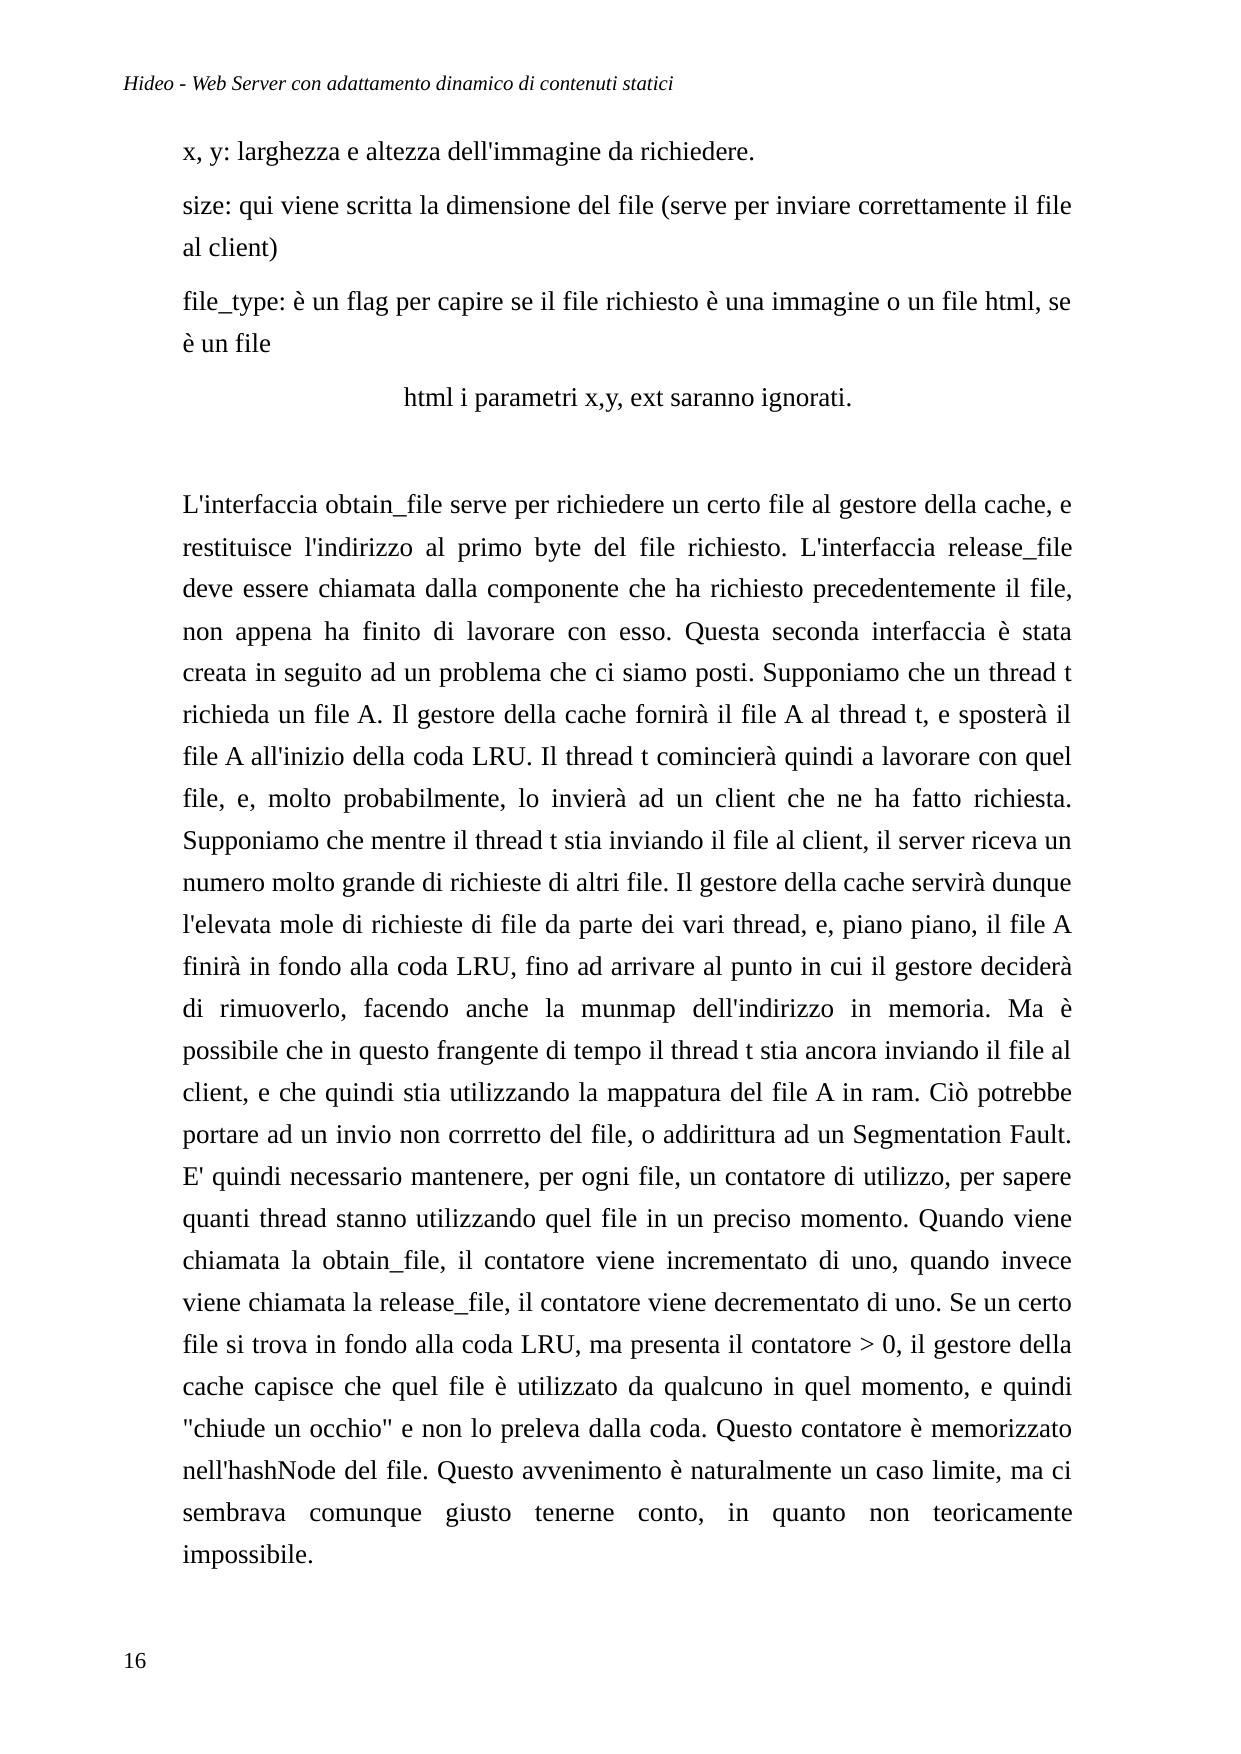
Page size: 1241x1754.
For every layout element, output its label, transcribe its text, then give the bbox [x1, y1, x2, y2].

text x, y: larghezza e altezza dell'immagine da richiedere. [182, 135, 1073, 167]
text html i parametri x,y, ext saranno ignorati. [182, 381, 1073, 412]
text file_type: è un flag per capire se il file richiesto è una immagine o un file html, se è un file [182, 285, 1073, 358]
text size: qui viene scritta la dimensione del file (serve per inviare correttamente il file al client) [182, 189, 1073, 262]
text L'interfaccia obtain_file serve per richiedere un certo file al gestore della cache, e restituisce l'indirizzo al primo byte del file richiesto. L'interfaccia release_file deve essere chiamata dalla componente che ha richiesto precedentemente il file, non appena ha finito di lavorare con esso. Questa seconda interfaccia è stata creata in seguito ad un problema che ci siamo posti. Supponiamo che un thread t richieda un file A. Il gestore della cache fornirà il file A al thread t, e sposterà il file A all'inizio della coda LRU. Il thread t comincierà quindi a lavorare con quel file, e, molto probabilmente, lo invierà ad un client che ne ha fatto richiesta. Supponiamo che mentre il thread t stia inviando il file al client, il server riceva un numero molto grande di richieste di altri file. Il gestore della cache servirà dunque l'elevata mole di richieste di file da parte dei vari thread, e, piano piano, il file A finirà in fondo alla coda LRU, fino ad arrivare al punto in cui il gestore deciderà di rimuoverlo, facendo anche la munmap dell'indirizzo in memoria. Ma è possibile che in questo frangente di tempo il thread t stia ancora inviando il file al client, e che quindi stia utilizzando la mappatura del file A in ram. Ciò potrebbe portare ad un invio non corrretto del file, o addirittura ad un Segmentation Fault. E' quindi necessario mantenere, per ogni file, un contatore di utilizzo, per sapere quanti thread stanno utilizzando quel file in un preciso momento. Quando viene chiamata la obtain_file, il contatore viene incrementato di uno, quando invece viene chiamata la release_file, il contatore viene decrementato di uno. Se un certo file si trova in fondo alla coda LRU, ma presenta il contatore > 0, il gestore della cache capisce che quel file è utilizzato da qualcuno in quel momento, e quindi "chiude un occhio" e non lo preleva dalla coda. Questo contatore è memorizzato nell'hashNode del file. Questo avvenimento è naturalmente un caso limite, ma ci sembrava comunque giusto tenerne conto, in quanto non teoricamente impossibile. [182, 489, 1073, 1569]
